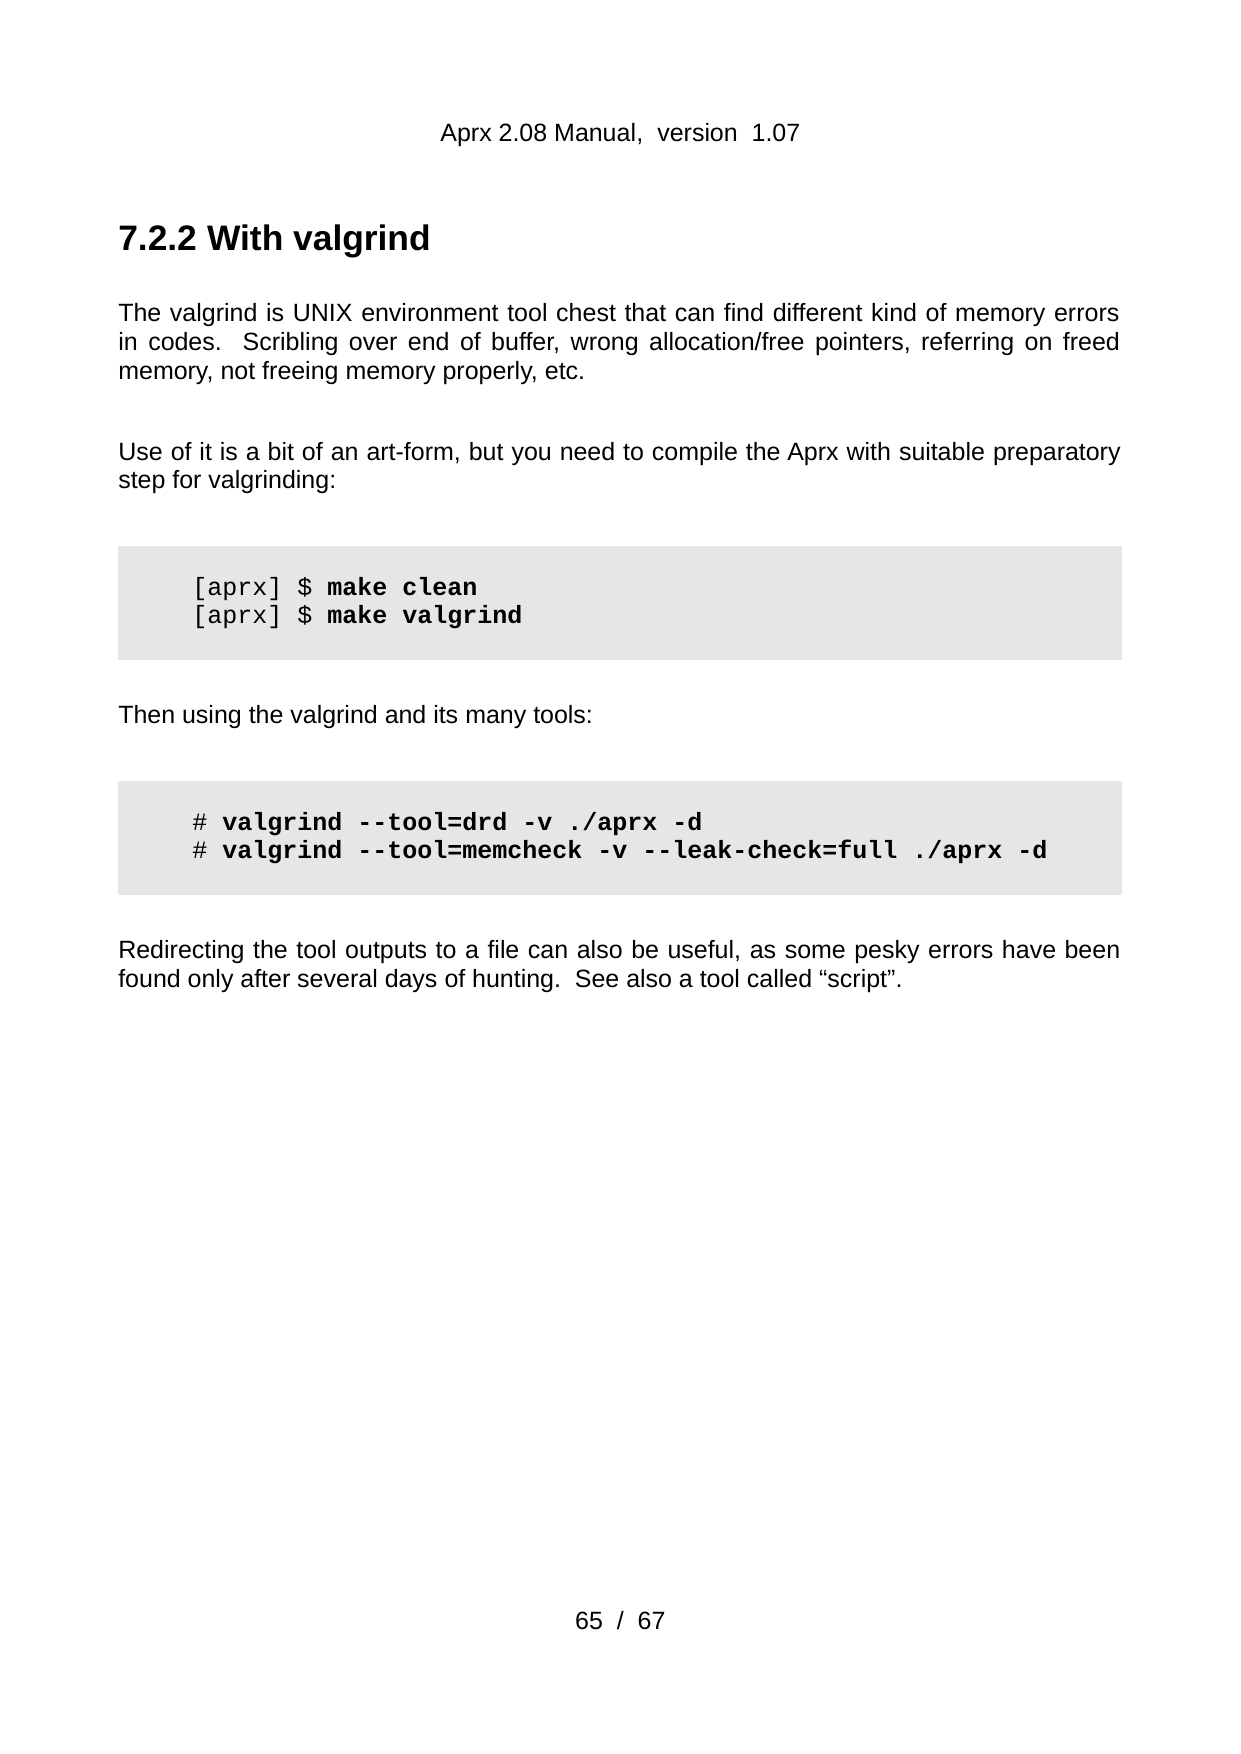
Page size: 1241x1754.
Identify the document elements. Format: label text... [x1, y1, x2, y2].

text [aprx] $ make valgrind [118, 603, 1122, 631]
subtitle With valgrind [118, 217, 1122, 258]
text Use of it is a bit of an art-form, but you need to compile the Aprx with suitable preparatory step for valgrinding: [118, 437, 1122, 494]
text Redirecting the tool outputs to a file can also be useful, as some pesky errors have been found only after several days of hunting. See also a tool called “script”. [118, 935, 1122, 993]
text Then using the valgrind and its many tools: [118, 700, 1122, 729]
text The valgrind is UNIX environment tool chest that can find different kind of memory errors in codes. Scribling over end of buffer, wrong allocation/free pointers, referring on freed memory, not freeing memory properly, etc. [118, 298, 1122, 384]
text # valgrind --tool=drd -v ./aprx -d [118, 810, 1122, 838]
text [aprx] $ make clean [118, 575, 1122, 603]
text # valgrind --tool=memcheck -v --leak-check=full ./aprx -d [118, 838, 1122, 866]
